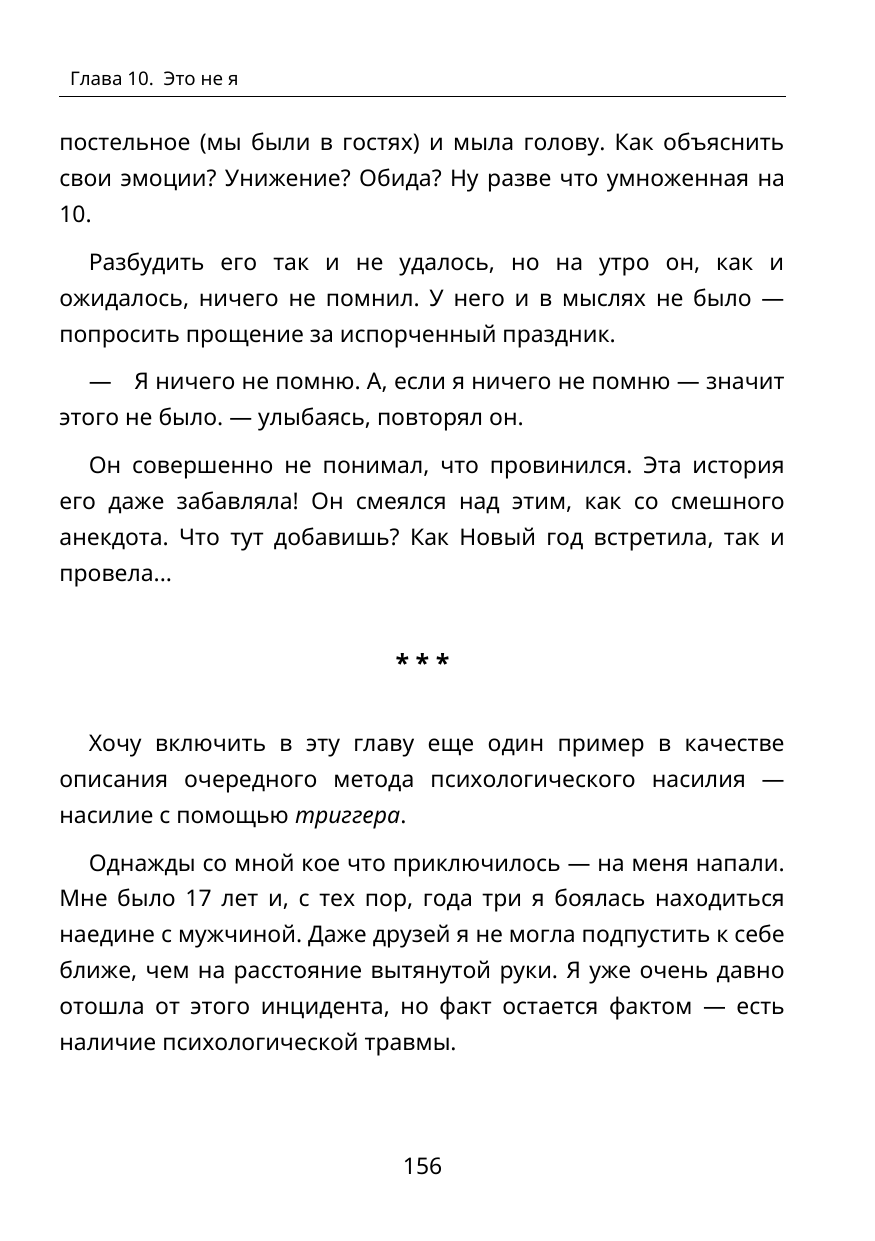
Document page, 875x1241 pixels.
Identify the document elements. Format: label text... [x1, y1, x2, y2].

text Однажды со мной кое что приключилось — на меня напали. Мне было 17 лет и, с тех пор, года три я боялась находиться наедине с мужчиной. Даже друзей я не могла подпустить к себе ближе, чем на расстояние вытянутой руки. Я уже очень давно отошла от этого инцидента, но факт остается фактом — есть наличие психологической травмы. [59, 846, 786, 1057]
text Хочу включить в эту главу еще один пример в качестве описания очередного метода психологического насилия — насилие с помощью триггера. [59, 727, 786, 830]
text Он совершенно не понимал, что провинился. Эта история его даже забавляла! Он смеялся над этим, как со смешного анекдота. Что тут добавишь? Как Новый год встретила, так и провела... [59, 449, 786, 588]
text Разбудить его так и не удалось, но на утро он, как и ожидалось, ничего не помнил. У него и в мыслях не было — попросить прощение за испорченный праздник. [59, 246, 786, 349]
subtitle * * * [59, 646, 786, 680]
list Я ничего не помню. А, если я ничего не помню — значит этого не было. — улыбаясь, повторял он. [59, 365, 786, 432]
text постельное (мы были в гостях) и мыла голову. Как объяснить свои эмоции? Унижение? Обида? Ну разве что умноженная на 10. [59, 126, 786, 229]
